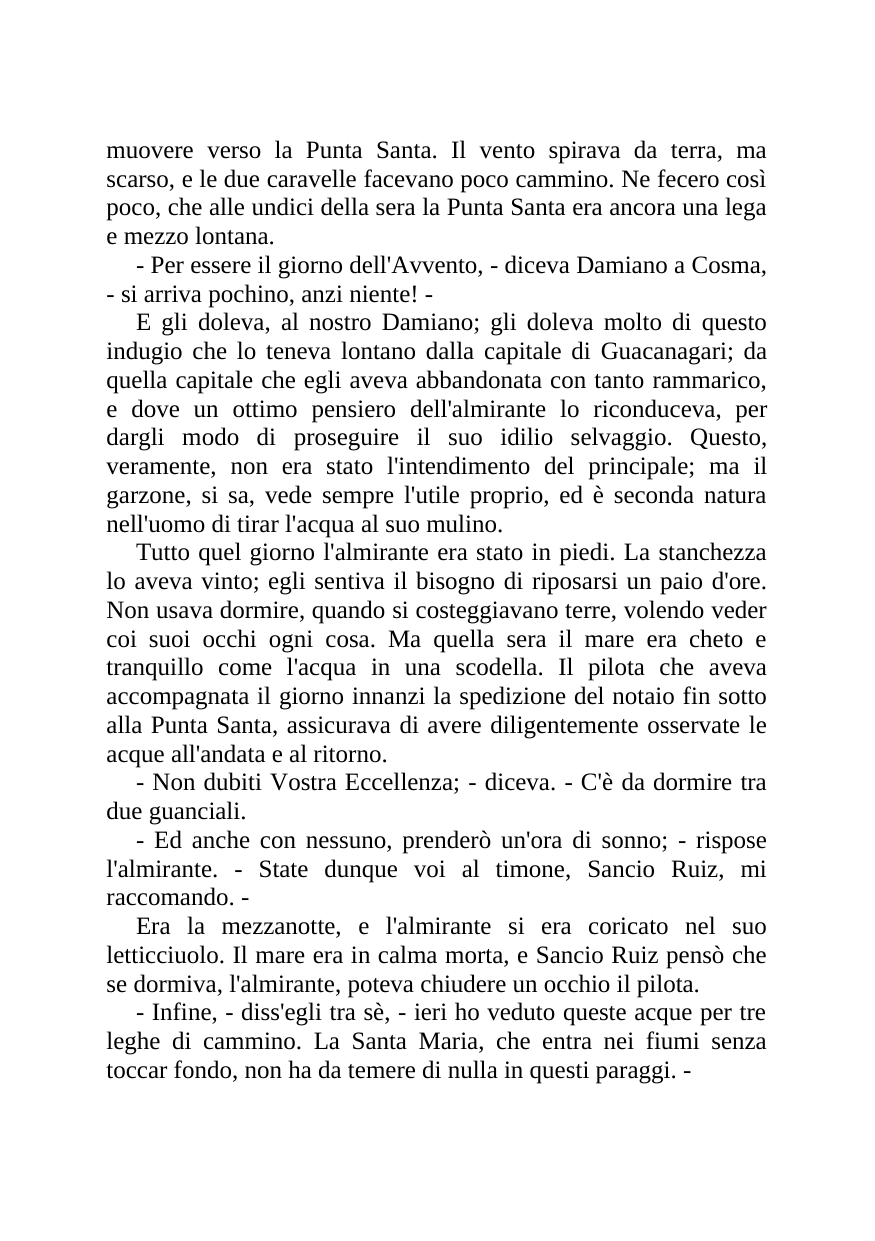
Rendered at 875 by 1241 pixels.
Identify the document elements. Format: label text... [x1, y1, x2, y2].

text Tutto quel giorno l'almirante era stato in piedi. La stanchezza lo aveva vinto; egli sentiva il bisogno di riposarsi un paio d'ore. Non usava dormire, quando si costeggiavano terre, volendo veder coi suoi occhi ogni cosa. Ma quella sera il mare era cheto e tranquillo come l'acqua in una scodella. Il pilota che aveva accompagnata il giorno innanzi la spedizione del notaio fin sotto alla Punta Santa, assicurava di avere diligentemente osservate le acque all'andata e al ritorno. [106, 537, 768, 767]
text - Ed anche con nessuno, prenderò un'ora di sonno; - rispose l'almirante. - State dunque voi al timone, Sancio Ruiz, mi raccomando. - [106, 825, 768, 911]
text Era la mezzanotte, e l'almirante si era coricato nel suo letticciuolo. Il mare era in calma morta, e Sancio Ruiz pensò che se dormiva, l'almirante, poteva chiudere un occhio il pilota. [106, 911, 768, 997]
text E gli doleva, al nostro Damiano; gli doleva molto di questo indugio che lo teneva lontano dalla capitale di Guacanagari; da quella capitale che egli aveva abbandonata con tanto rammarico, e dove un ottimo pensiero dell'almirante lo riconduceva, per dargli modo di proseguire il suo idilio selvaggio. Questo, veramente, non era stato l'intendimento del principale; ma il garzone, si sa, vede sempre l'utile proprio, ed è seconda natura nell'uomo di tirar l'acqua al suo mulino. [106, 307, 768, 537]
text - Non dubiti Vostra Eccellenza; - diceva. - C'è da dormire tra due guanciali. [106, 767, 768, 825]
text - Per essere il giorno dell'Avvento, - diceva Damiano a Cosma, - si arriva pochino, anzi niente! - [106, 250, 768, 307]
text - Infine, - diss'egli tra sè, - ieri ho veduto queste acque per tre leghe di cammino. La Santa Maria, che entra nei fiumi senza toccar fondo, non ha da temere di nulla in questi paraggi. - [106, 997, 768, 1084]
text muovere verso la Punta Santa. Il vento spirava da terra, ma scarso, e le due caravelle facevano poco cammino. Ne fecero così poco, che alle undici della sera la Punta Santa era ancora una lega e mezzo lontana. [106, 135, 768, 250]
